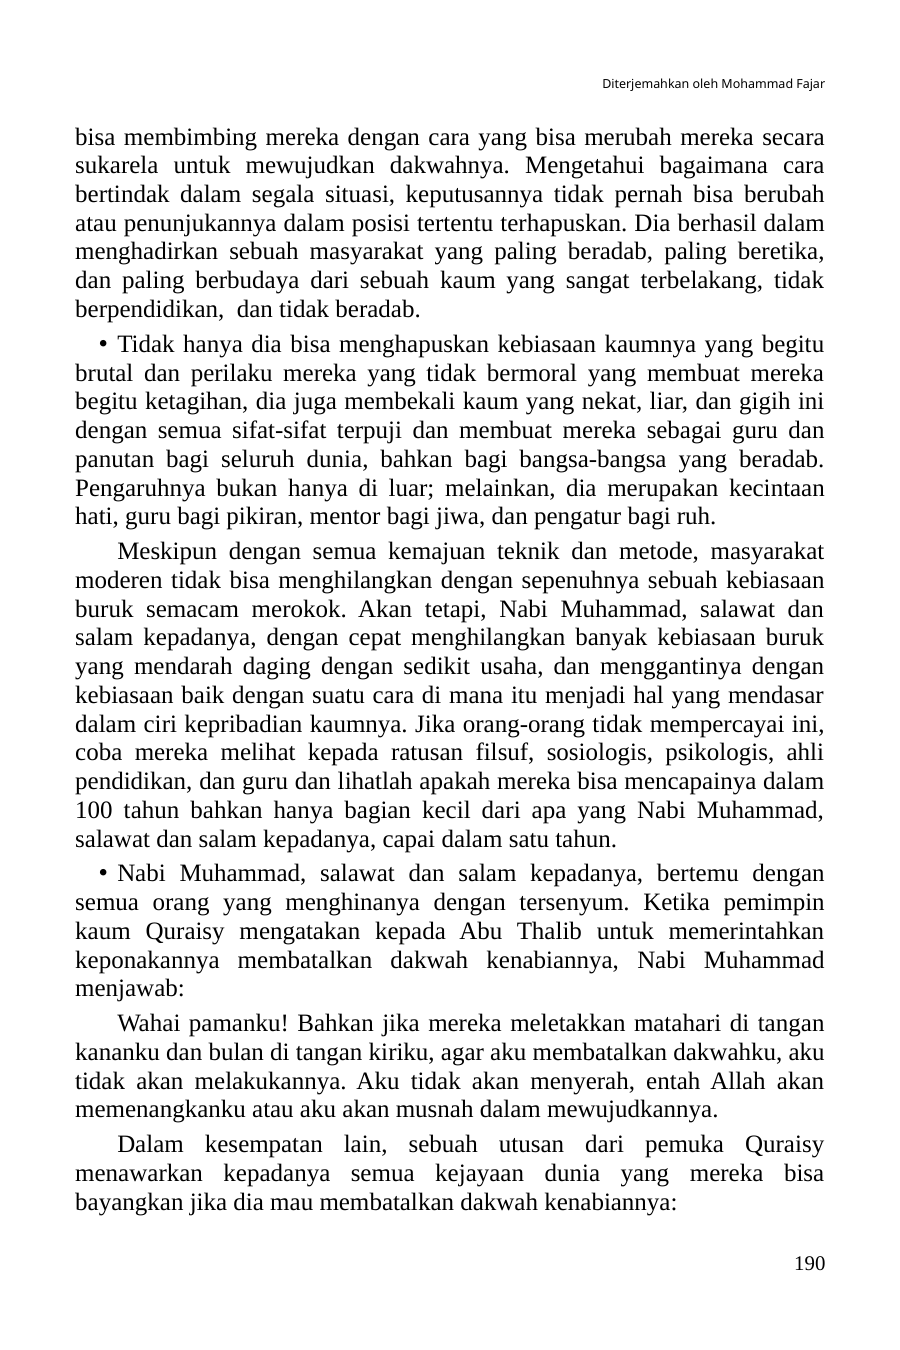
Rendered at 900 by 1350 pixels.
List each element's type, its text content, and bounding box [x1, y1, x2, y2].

text Wahai pamanku! Bahkan jika mereka meletakkan matahari di tangan kananku dan bulan di tangan kiriku, agar aku membatalkan dakwahku, aku tidak akan melakukannya. Aku tidak akan menyerah, entah Allah akan memenangkanku atau aku akan musnah dalam mewujudkannya. [75, 1008, 825, 1123]
text Meskipun dengan semua kemajuan teknik dan metode, masyarakat moderen tidak bisa menghilangkan dengan sepenuhnya sebuah kebiasaan buruk semacam merokok. Akan tetapi, Nabi Muhammad, salawat dan salam kepadanya, dengan cepat menghilangkan banyak kebiasaan buruk yang mendarah daging dengan sedikit usaha, dan menggantinya dengan kebiasaan baik dengan suatu cara di mana itu menjadi hal yang mendasar dalam ciri kepribadian kaumnya. Jika orang-orang tidak mempercayai ini, coba mereka melihat kepada ratusan filsuf, sosiologis, psikologis, ahli pendidikan, dan guru dan lihatlah apakah mereka bisa mencapainya dalam 100 tahun bahkan hanya bagian kecil dari apa yang Nabi Muhammad, salawat dan salam kepadanya, capai dalam satu tahun. [75, 536, 825, 852]
list Tidak hanya dia bisa menghapuskan kebiasaan kaumnya yang begitu brutal dan perilaku mereka yang tidak bermoral yang membuat mereka begitu ketagihan, dia juga membekali kaum yang nekat, liar, dan gigih ini dengan semua sifat-sifat terpuji dan membuat mereka sebagai guru dan panutan bagi seluruh dunia, bahkan bagi bangsa-bangsa yang beradab. Pengaruhnya bukan hanya di luar; melainkan, dia merupakan kecintaan hati, guru bagi pikiran, mentor bagi jiwa, dan pengatur bagi ruh. [75, 329, 825, 530]
list bisa membimbing mereka dengan cara yang bisa merubah mereka secara sukarela untuk mewujudkan dakwahnya. Mengetahui bagaimana cara bertindak dalam segala situasi, keputusannya tidak pernah bisa berubah atau penunjukannya dalam posisi tertentu terhapuskan. Dia berhasil dalam menghadirkan sebuah masyarakat yang paling beradab, paling beretika, dan paling berbudaya dari sebuah kaum yang sangat terbelakang, tidak berpendidikan, dan tidak beradab. [75, 122, 825, 323]
text Dalam kesempatan lain, sebuah utusan dari pemuka Quraisy menawarkan kepadanya semua kejayaan dunia yang mereka bisa bayangkan jika dia mau membatalkan dakwah kenabiannya: [75, 1129, 825, 1216]
list Nabi Muhammad, salawat dan salam kepadanya, bertemu dengan semua orang yang menghinanya dengan tersenyum. Ketika pemimpin kaum Quraisy mengatakan kepada Abu Thalib untuk memerintahkan keponakannya membatalkan dakwah kenabiannya, Nabi Muhammad menjawab: [75, 858, 825, 1002]
